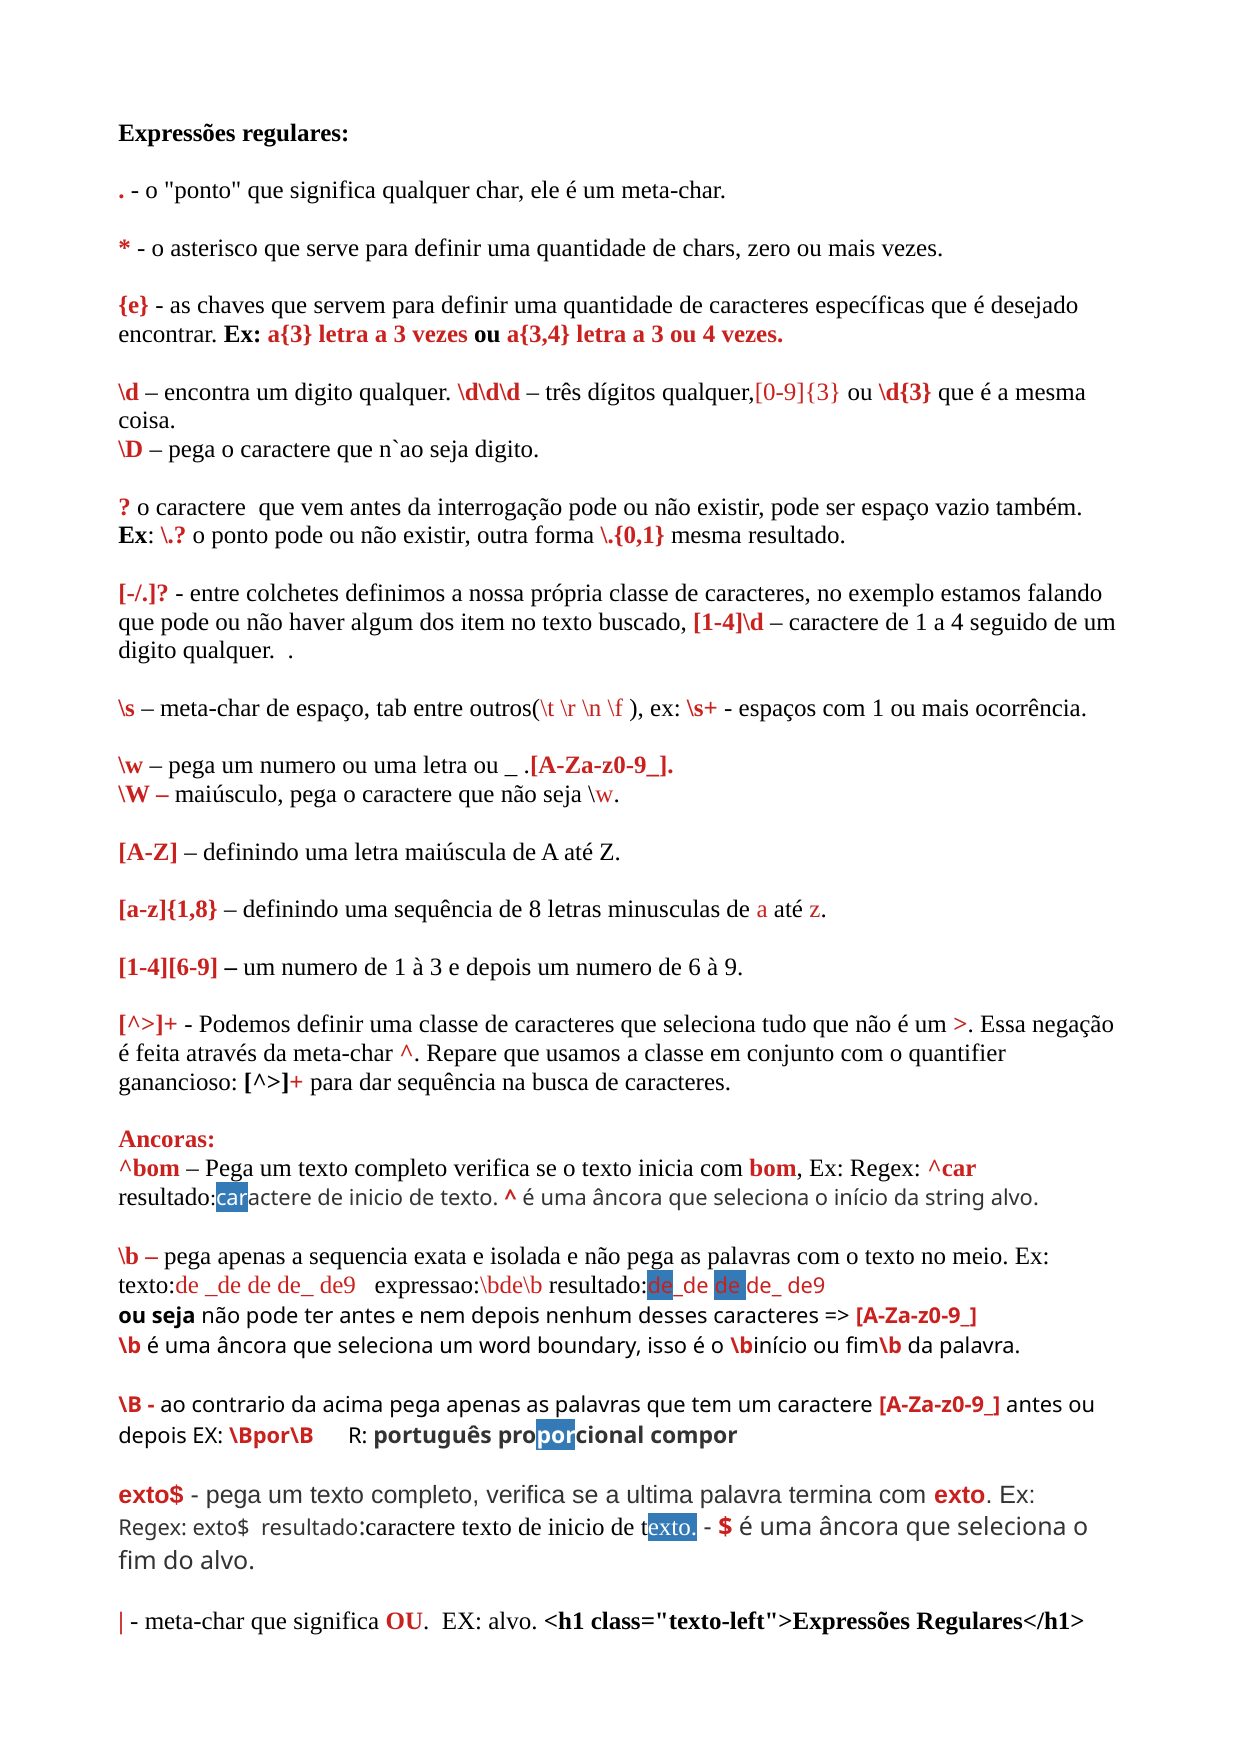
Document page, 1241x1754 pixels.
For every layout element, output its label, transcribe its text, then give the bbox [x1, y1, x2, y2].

text \b é uma âncora que seleciona um word boundary, isso é o \binício ou fim\b da palavra. [118, 1330, 1122, 1359]
text ^bom – Pega um texto completo verifica se o texto inicia com bom, Ex: Regex: ^car resultado:caractere de inicio de texto. ^ é uma âncora que seleciona o início da string alvo. [118, 1153, 1122, 1212]
text [-/.]? - entre colchetes definimos a nossa própria classe de caracteres, no exemplo estamos falando que pode ou não haver algum dos item no texto buscado, [1-4]\d – caractere de 1 a 4 seguido de um digito qualquer. . [118, 578, 1122, 664]
text \W – maiúsculo, pega o caractere que não seja \w. [118, 779, 1122, 808]
text \D – pega o caractere que n`ao seja digito. [118, 434, 1122, 463]
text \s – meta-char de espaço, tab entre outros(\t \r \n \f ), ex: \s+ - espaços com 1 ou mais ocorrência. [118, 693, 1122, 722]
text ou seja não pode ter antes e nem depois nenhum desses caracteres => [A-Za-z0-9_] [118, 1300, 1122, 1330]
text \d – encontra um digito qualquer. \d\d\d – três dígitos qualquer,[0-9]{3} ou \d{3} que é a mesma coisa. [118, 377, 1122, 434]
text . - o "ponto" que significa qualquer char, ele é um meta-char. [118, 176, 1122, 204]
text Ancoras: [118, 1124, 1122, 1153]
text [1-4][6-9] – um numero de 1 à 3 e depois um numero de 6 à 9. [118, 952, 1122, 981]
text \w – pega um numero ou uma letra ou _ .[A-Za-z0-9_]. [118, 751, 1122, 779]
text [A-Z] – definindo uma letra maiúscula de A até Z. [118, 837, 1122, 866]
text | - meta-char que significa OU. EX: alvo. <h1 class="texto-left">Expressões Regulares</h1> [118, 1606, 1122, 1634]
text \B - ao contrario da acima pega apenas as palavras que tem um caractere [A-Za-z0-9_] antes ou depois EX: \Bpor\B R: português proporcional compor [118, 1389, 1122, 1450]
text {e} - as chaves que servem para definir uma quantidade de caracteres específicas que é desejado encontrar. Ex: a{3} letra a 3 vezes ou a{3,4} letra a 3 ou 4 vezes. [118, 291, 1122, 348]
text \b – pega apenas a sequencia exata e isolada e não pega as palavras com o texto no meio. Ex: texto:de _de de de_ de9 expressao:\bde\b resultado:de_de de de_ de9 [118, 1241, 1122, 1300]
text Expressões regulares: [118, 118, 1122, 147]
text exto$ - pega um texto completo, verifica se a ultima palavra termina com exto. Ex: [118, 1480, 1122, 1509]
text [a-z]{1,8} – definindo uma sequência de 8 letras minusculas de a até z. [118, 894, 1122, 923]
text ? o caractere que vem antes da interrogação pode ou não existir, pode ser espaço vazio também. Ex: \.? o ponto pode ou não existir, outra forma \.{0,1} mesma resultado. [118, 492, 1122, 549]
text [^>]+ - Podemos definir uma classe de caracteres que seleciona tudo que não é um >. Essa negação é feita através da meta-char ^. Repare que usamos a classe em conjunto com o quantifier ganancioso: [^>]+ para dar sequência na busca de caracteres. [118, 1009, 1122, 1096]
text Regex: exto$ resultado:caractere texto de inicio de texto. - $ é uma âncora que seleciona o fim do alvo. [118, 1509, 1122, 1606]
text * - o asterisco que serve para definir uma quantidade de chars, zero ou mais vezes. [118, 233, 1122, 262]
